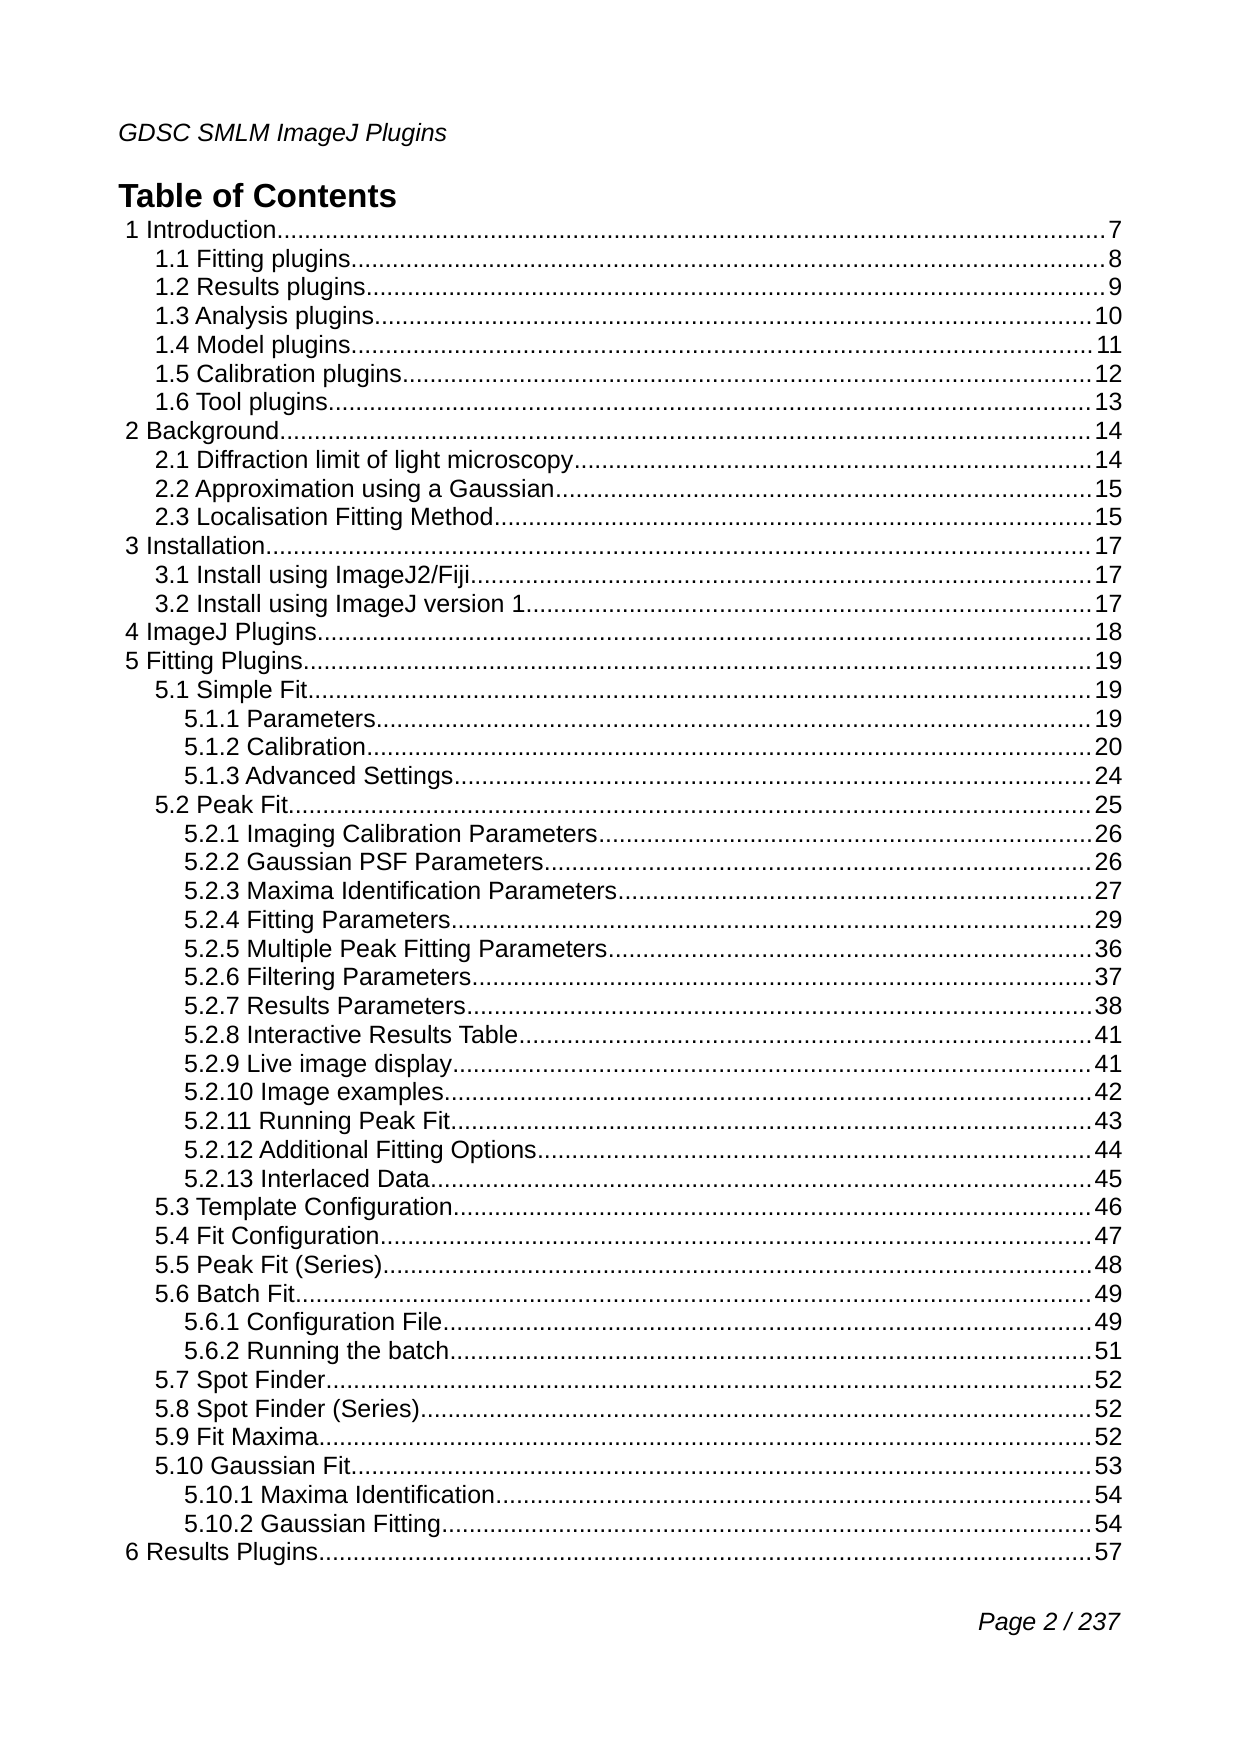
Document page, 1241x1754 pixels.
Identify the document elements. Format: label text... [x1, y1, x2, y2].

text 5.2.2 Gaussian PSF Parameters 26 [177, 847, 1122, 876]
text 5.2 Peak Fit 25 [148, 790, 1122, 818]
text 5.2.13 Interlaced Data 45 [177, 1163, 1122, 1192]
subtitle Table of Contents [118, 176, 1122, 215]
text 5.2.3 Maxima Identification Parameters 27 [177, 876, 1122, 905]
text 6 Results Plugins 57 [118, 1537, 1122, 1566]
text 5.1.3 Advanced Settings 24 [177, 761, 1122, 790]
text 5.6.1 Configuration File 49 [177, 1307, 1122, 1336]
text 5 Fitting Plugins 19 [118, 646, 1122, 675]
text 5.2.11 Running Peak Fit 43 [177, 1106, 1122, 1135]
text 3 Installation 17 [118, 531, 1122, 560]
text 5.4 Fit Configuration 47 [148, 1221, 1122, 1250]
text 5.8 Spot Finder (Series) 52 [148, 1393, 1122, 1422]
text 5.10.1 Maxima Identification 54 [177, 1480, 1122, 1508]
text 1.6 Tool plugins 13 [148, 387, 1122, 416]
text 4 ImageJ Plugins 18 [118, 617, 1122, 646]
text 2 Background 14 [118, 416, 1122, 445]
text 5.7 Spot Finder 52 [148, 1365, 1122, 1393]
text 5.2.5 Multiple Peak Fitting Parameters 36 [177, 933, 1122, 962]
text 5.1 Simple Fit 19 [148, 675, 1122, 703]
text 5.2.9 Live image display 41 [177, 1048, 1122, 1077]
text 5.1.1 Parameters 19 [177, 703, 1122, 732]
text 5.2.10 Image examples 42 [177, 1077, 1122, 1106]
text 5.2.12 Additional Fitting Options 44 [177, 1135, 1122, 1163]
text 5.2.4 Fitting Parameters 29 [177, 905, 1122, 933]
text 2.2 Approximation using a Gaussian 15 [148, 473, 1122, 502]
text 5.2.7 Results Parameters 38 [177, 991, 1122, 1020]
text 5.10.2 Gaussian Fitting 54 [177, 1508, 1122, 1537]
text 5.2.1 Imaging Calibration Parameters 26 [177, 818, 1122, 847]
text 1 Introduction 7 [118, 215, 1122, 243]
text 5.6 Batch Fit 49 [148, 1278, 1122, 1307]
text 5.3 Template Configuration 46 [148, 1192, 1122, 1221]
text 5.6.2 Running the batch 51 [177, 1336, 1122, 1365]
text 5.1.2 Calibration 20 [177, 732, 1122, 761]
text 5.2.8 Interactive Results Table 41 [177, 1020, 1122, 1048]
text 5.5 Peak Fit (Series) 48 [148, 1250, 1122, 1278]
text 5.10 Gaussian Fit 53 [148, 1451, 1122, 1480]
text 1.2 Results plugins 9 [148, 272, 1122, 301]
text 1.3 Analysis plugins 10 [148, 301, 1122, 330]
text 1.1 Fitting plugins 8 [148, 243, 1122, 272]
text 3.2 Install using ImageJ version 1 17 [148, 588, 1122, 617]
text 2.1 Diffraction limit of light microscopy 14 [148, 445, 1122, 473]
text 5.9 Fit Maxima 52 [148, 1422, 1122, 1451]
text 1.4 Model plugins 11 [148, 330, 1122, 358]
text 5.2.6 Filtering Parameters 37 [177, 962, 1122, 991]
text 2.3 Localisation Fitting Method 15 [148, 502, 1122, 531]
text 3.1 Install using ImageJ2/Fiji 17 [148, 560, 1122, 588]
text 1.5 Calibration plugins 12 [148, 358, 1122, 387]
